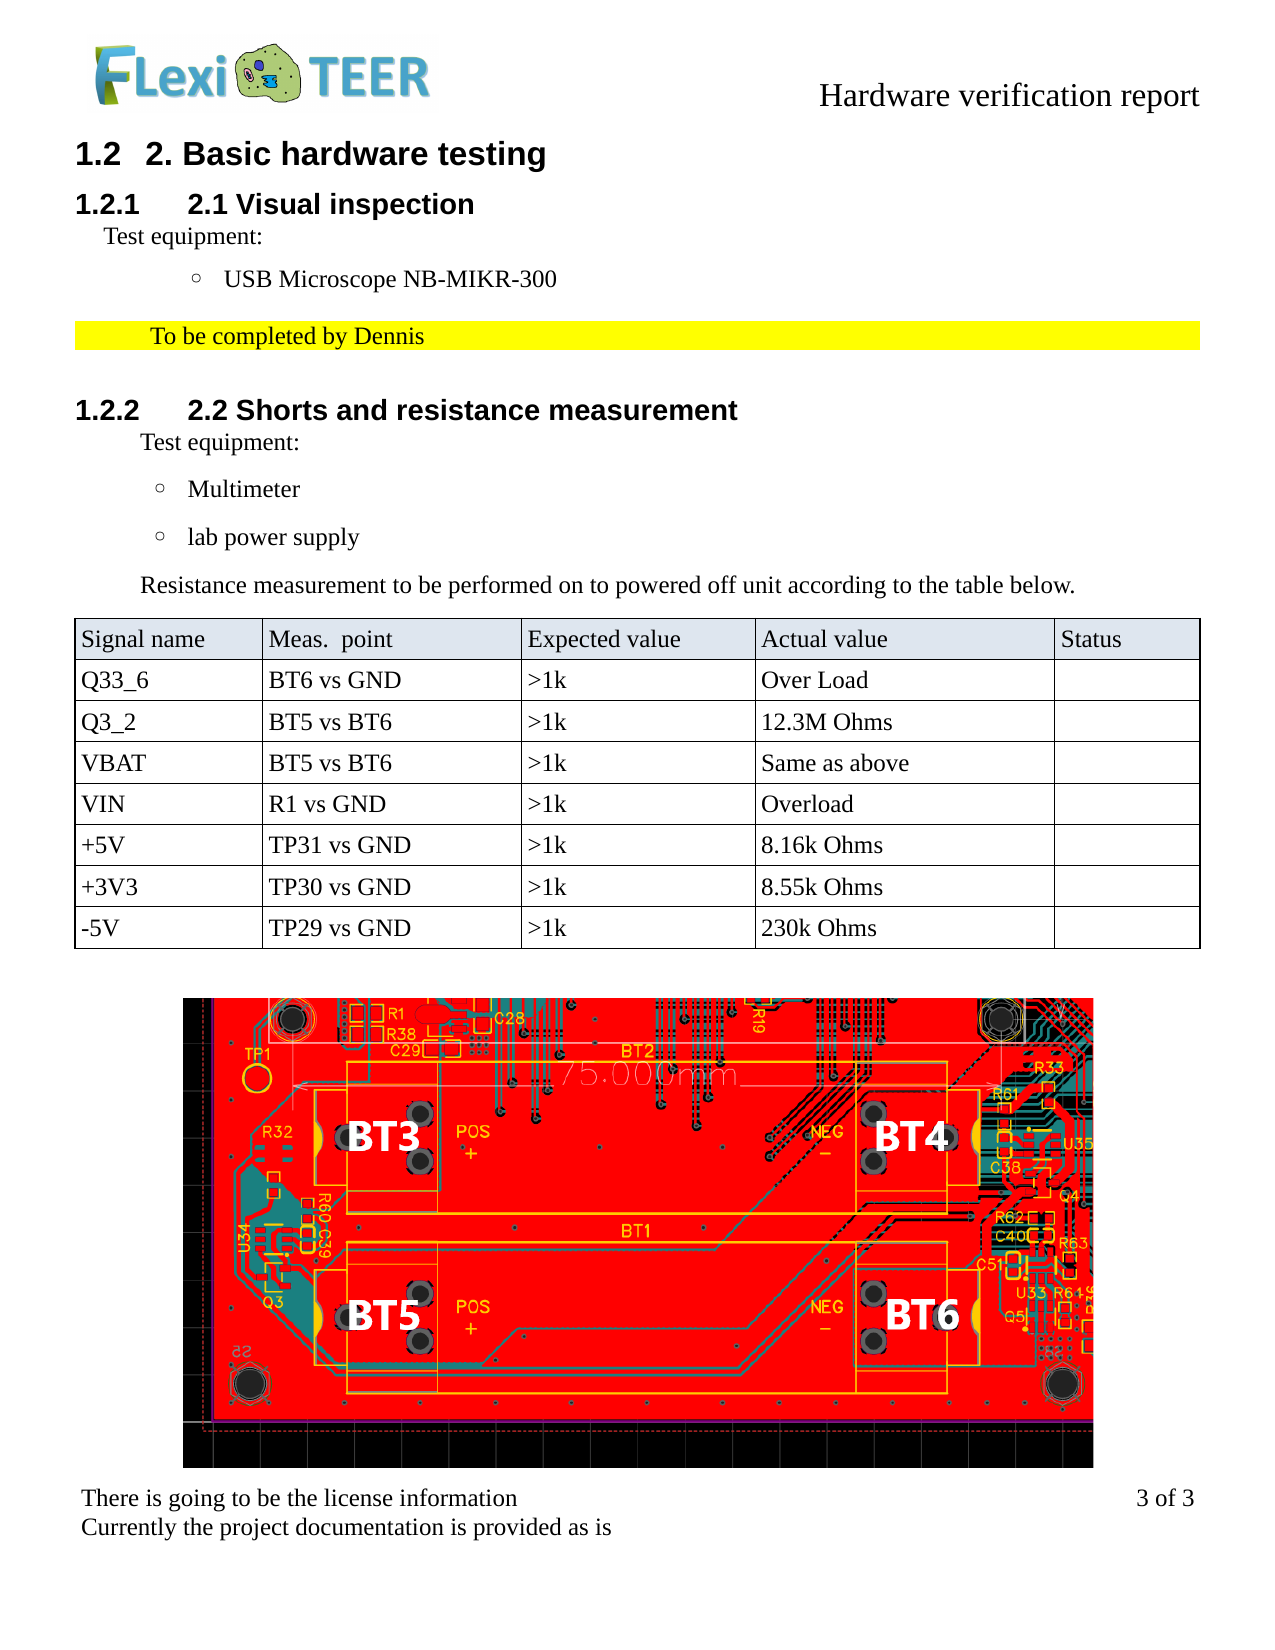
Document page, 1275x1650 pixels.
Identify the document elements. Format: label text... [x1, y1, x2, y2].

text Resistance measurement to be performed on to powered off unit according to the table below. [75, 570, 1200, 598]
subtitle 2.1 Visual inspection [75, 187, 1200, 221]
subtitle 2.2 Shorts and resistance measurement [75, 393, 1200, 427]
table_cell >1k [522, 660, 755, 700]
table_cell BT6 vs GND [263, 660, 521, 700]
table_cell 12.3M Ohms [756, 701, 1054, 741]
table_cell VIN [76, 784, 262, 824]
table_cell 8.55k Ohms [756, 866, 1054, 906]
text Test equipment: [103, 221, 1200, 249]
table_cell [1055, 742, 1199, 782]
table_cell 230k Ohms [756, 907, 1054, 947]
table_cell >1k [522, 907, 755, 947]
table_header Status [1055, 619, 1199, 659]
table_cell >1k [522, 825, 755, 865]
table_cell [1055, 660, 1199, 700]
table_cell +3V3 [76, 866, 262, 906]
table_header Expected value [522, 619, 755, 659]
table_header Actual value [756, 619, 1054, 659]
table_cell >1k [522, 784, 755, 824]
table_cell Q33_6 [76, 660, 262, 700]
table_cell Overload [756, 784, 1054, 824]
text Test equipment: [75, 427, 1200, 456]
table_cell [1055, 866, 1199, 906]
table_cell VBAT [76, 742, 262, 782]
table_cell TP29 vs GND [263, 907, 521, 947]
table_header Meas. point [263, 619, 521, 659]
table_cell >1k [522, 701, 755, 741]
table_cell Same as above [756, 742, 1054, 782]
table_cell BT5 vs BT6 [263, 742, 521, 782]
table_cell R1 vs GND [263, 784, 521, 824]
table_cell [1055, 784, 1199, 824]
table_cell Q3_2 [76, 701, 262, 741]
table_cell Over Load [756, 660, 1054, 700]
table_cell -5V [76, 907, 262, 947]
table_cell TP30 vs GND [263, 866, 521, 906]
list lab power supply [150, 522, 1200, 551]
table_header Signal name [76, 619, 262, 659]
table_cell >1k [522, 742, 755, 782]
subtitle 2. Basic hardware testing [75, 134, 1200, 173]
list USB Microscope NB-MIKR-300 [186, 264, 1200, 293]
table_cell >1k [522, 866, 755, 906]
list Multimeter [150, 474, 1200, 503]
table_cell BT5 vs BT6 [263, 701, 521, 741]
table_cell [1055, 907, 1199, 947]
table_cell [1055, 701, 1199, 741]
text To be completed by Dennis [75, 321, 1200, 350]
table_cell [1055, 825, 1199, 865]
table_cell +5V [76, 825, 262, 865]
table_cell TP31 vs GND [263, 825, 521, 865]
table_cell 8.16k Ohms [756, 825, 1054, 865]
